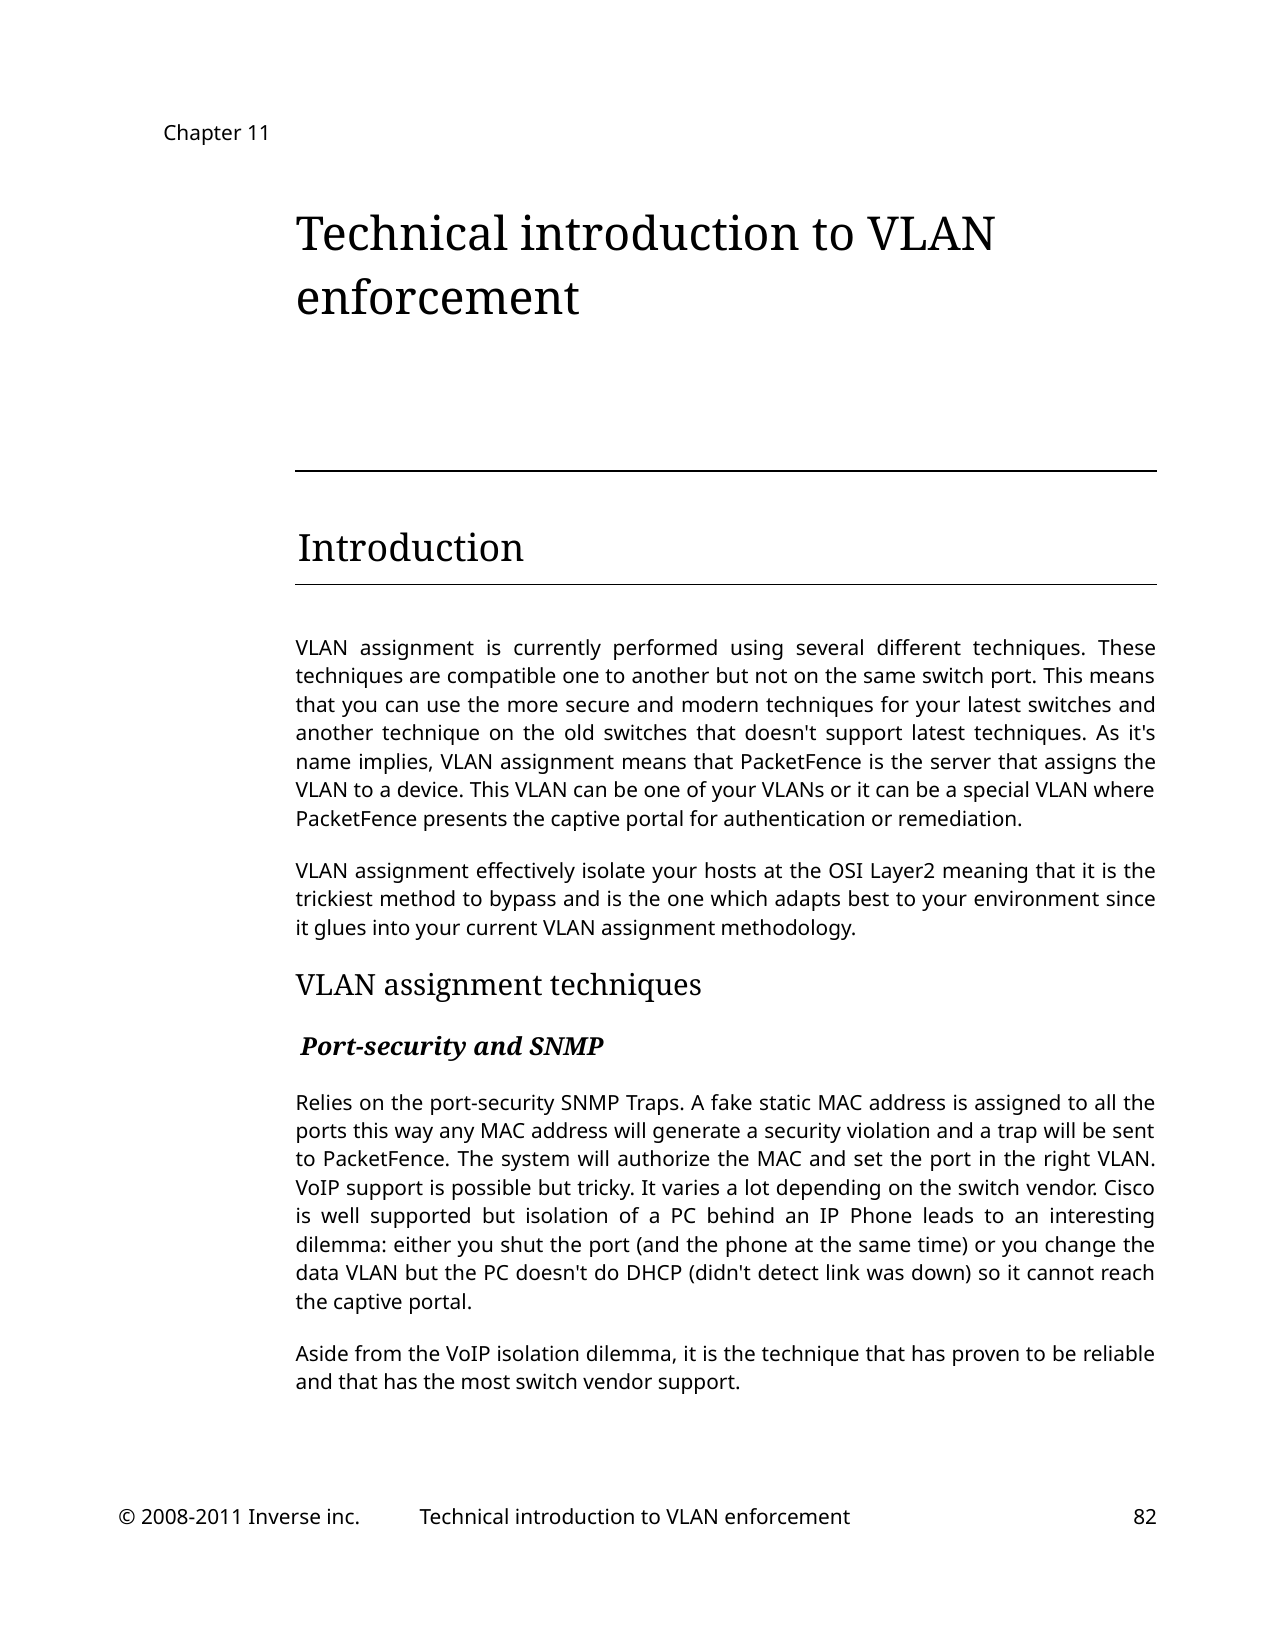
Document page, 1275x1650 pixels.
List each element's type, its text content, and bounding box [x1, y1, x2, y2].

subtitle Technical introduction to VLAN enforcement [295, 201, 1157, 470]
text Aside from the VoIP isolation dilemma, it is the technique that has proven to be reliable and that has the most switch vendor support. [295, 1339, 1157, 1396]
subtitle Introduction [295, 521, 1157, 584]
text VLAN assignment effectively isolate your hosts at the OSI Layer2 meaning that it is the trickiest method to bypass and is the one which adapts best to your environment since it glues into your current VLAN assignment methodology. [295, 856, 1157, 941]
subtitle VLAN assignment techniques [295, 965, 1157, 1004]
subtitle Port-security and SNMP [263, 1029, 1157, 1063]
text VLAN assignment is currently performed using several different techniques. These techniques are compatible one to another but not on the same switch port. This means that you can use the more secure and modern techniques for your latest switches and another technique on the old switches that doesn't support latest techniques. As it's name implies, VLAN assignment means that PacketFence is the server that assigns the VLAN to a device. This VLAN can be one of your VLANs or it can be a special VLAN where PacketFence presents the captive portal for authentication or remediation. [295, 633, 1157, 832]
text Relies on the port-security SNMP Traps. A fake static MAC address is assigned to all the ports this way any MAC address will generate a security violation and a trap will be sent to PacketFence. The system will authorize the MAC and set the port in the right VLAN. VoIP support is possible but tricky. It varies a lot depending on the switch vendor. Cisco is well supported but isolation of a PC behind an IP Phone leads to an interesting dilemma: either you shut the port (and the phone at the same time) or you change the data VLAN but the PC doesn't do DHCP (didn't detect link was down) so it cannot reach the captive portal. [295, 1088, 1157, 1315]
